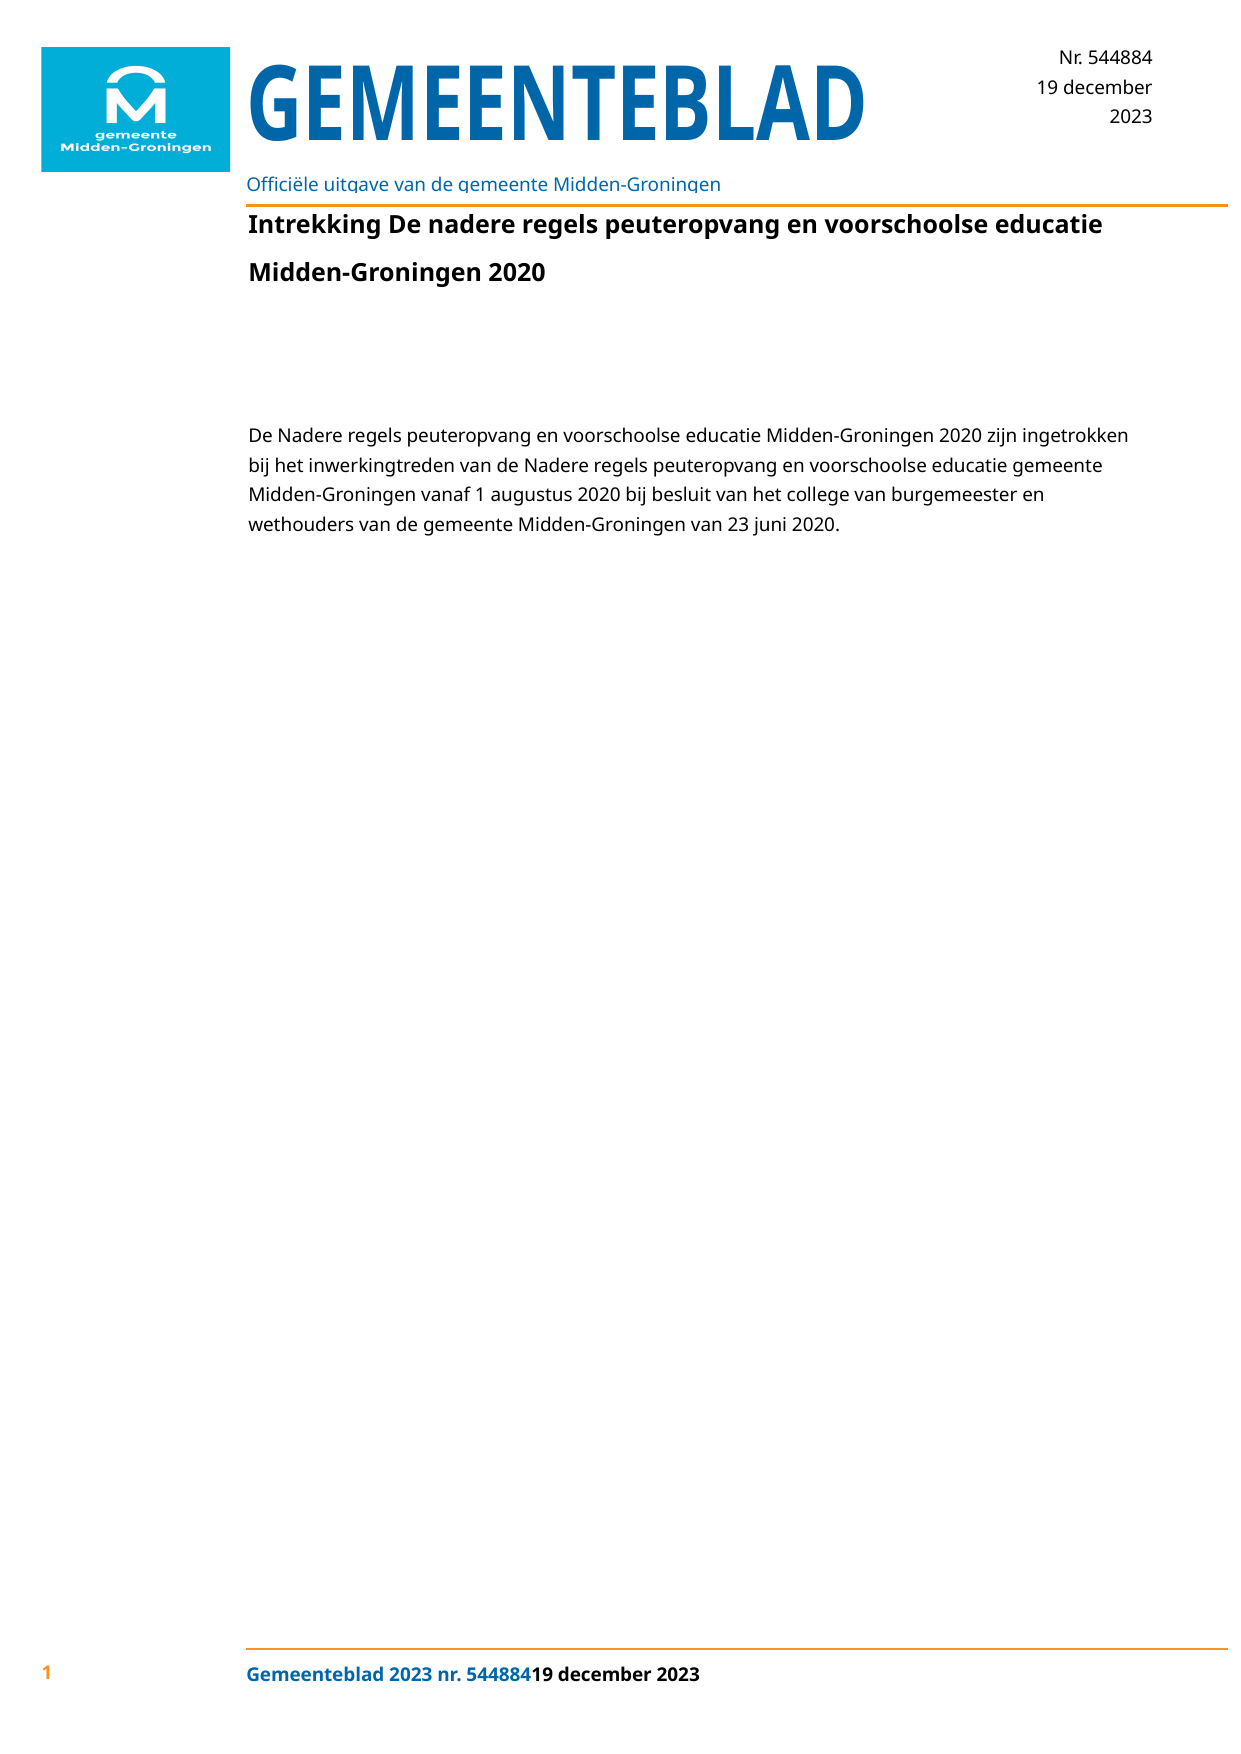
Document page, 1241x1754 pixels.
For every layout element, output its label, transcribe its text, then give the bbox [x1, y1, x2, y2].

picture [184, 146, 190, 153]
text Intrekking De nadere regels peuteropvang en voorschoolse educatie Midden-Groningen 2020 [248, 207, 1152, 288]
picture [108, 66, 164, 82]
picture [107, 89, 165, 122]
text De Nadere regels peuteropvang en voorschoolse educatie Midden-Groningen 2020 zijn ingetrokken bij het inwerkingtreden van de Nadere regels peuteropvang en voorschoolse educatie gemeente Midden-Groningen vanaf 1 augustus 2020 bij besluit van het college van burgemeester en wethouders van de gemeente Midden-Groningen van 23 juni 2020. [248, 422, 1152, 537]
